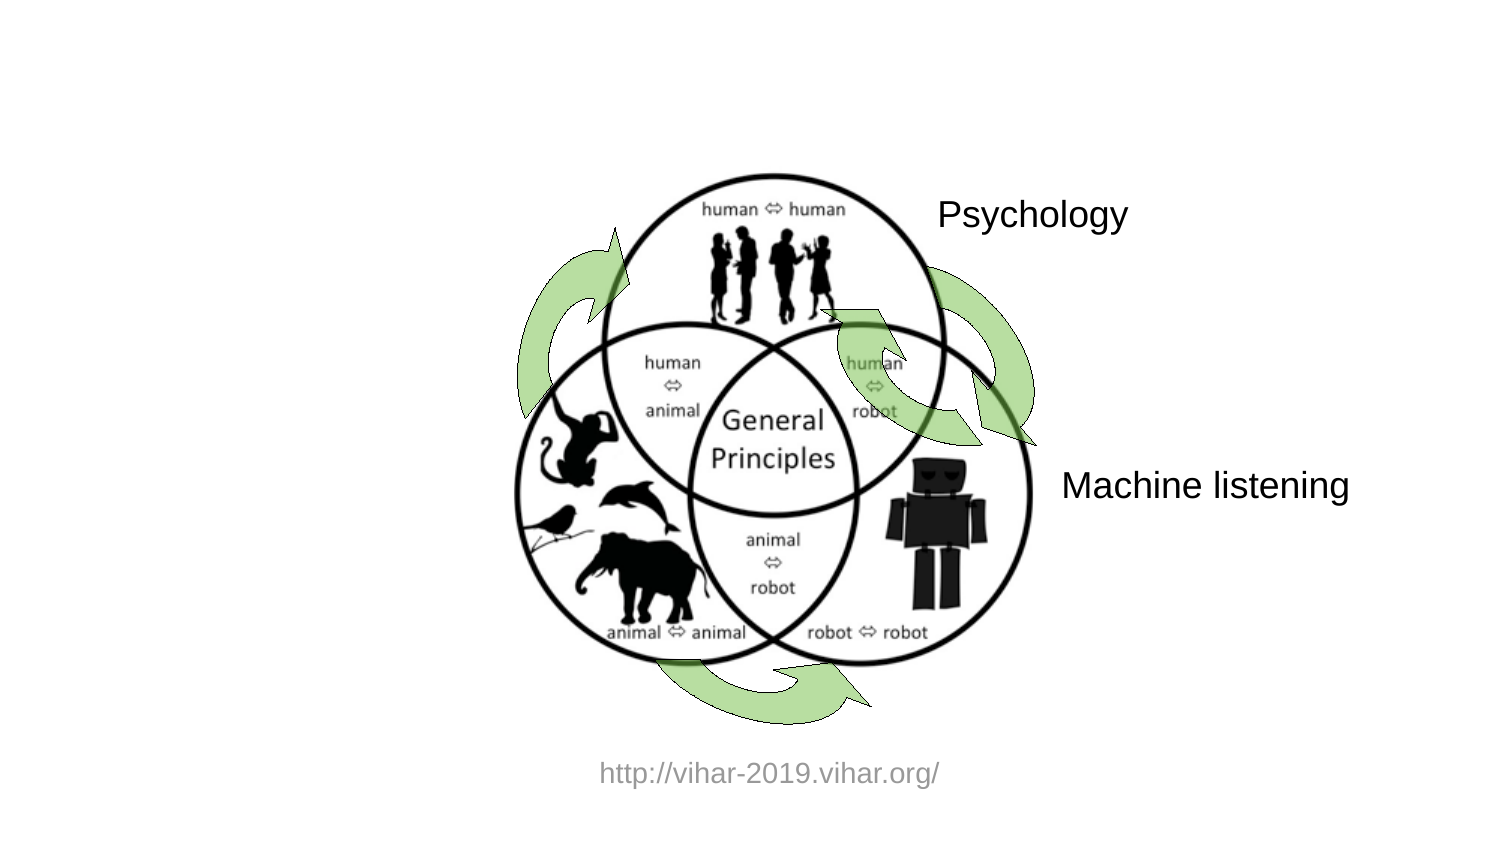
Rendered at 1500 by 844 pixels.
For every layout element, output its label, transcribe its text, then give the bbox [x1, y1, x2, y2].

text_box [517, 227, 630, 419]
picture [1022, 405, 1034, 441]
text_box Psychology [922, 185, 1264, 243]
text_box [926, 266, 1037, 446]
text_box [820, 309, 983, 446]
text_box [654, 659, 872, 725]
text_box http://vihar-2019.vihar.org/ [584, 749, 1050, 807]
text_box Machine listening [1046, 457, 1388, 515]
picture [513, 165, 1034, 685]
